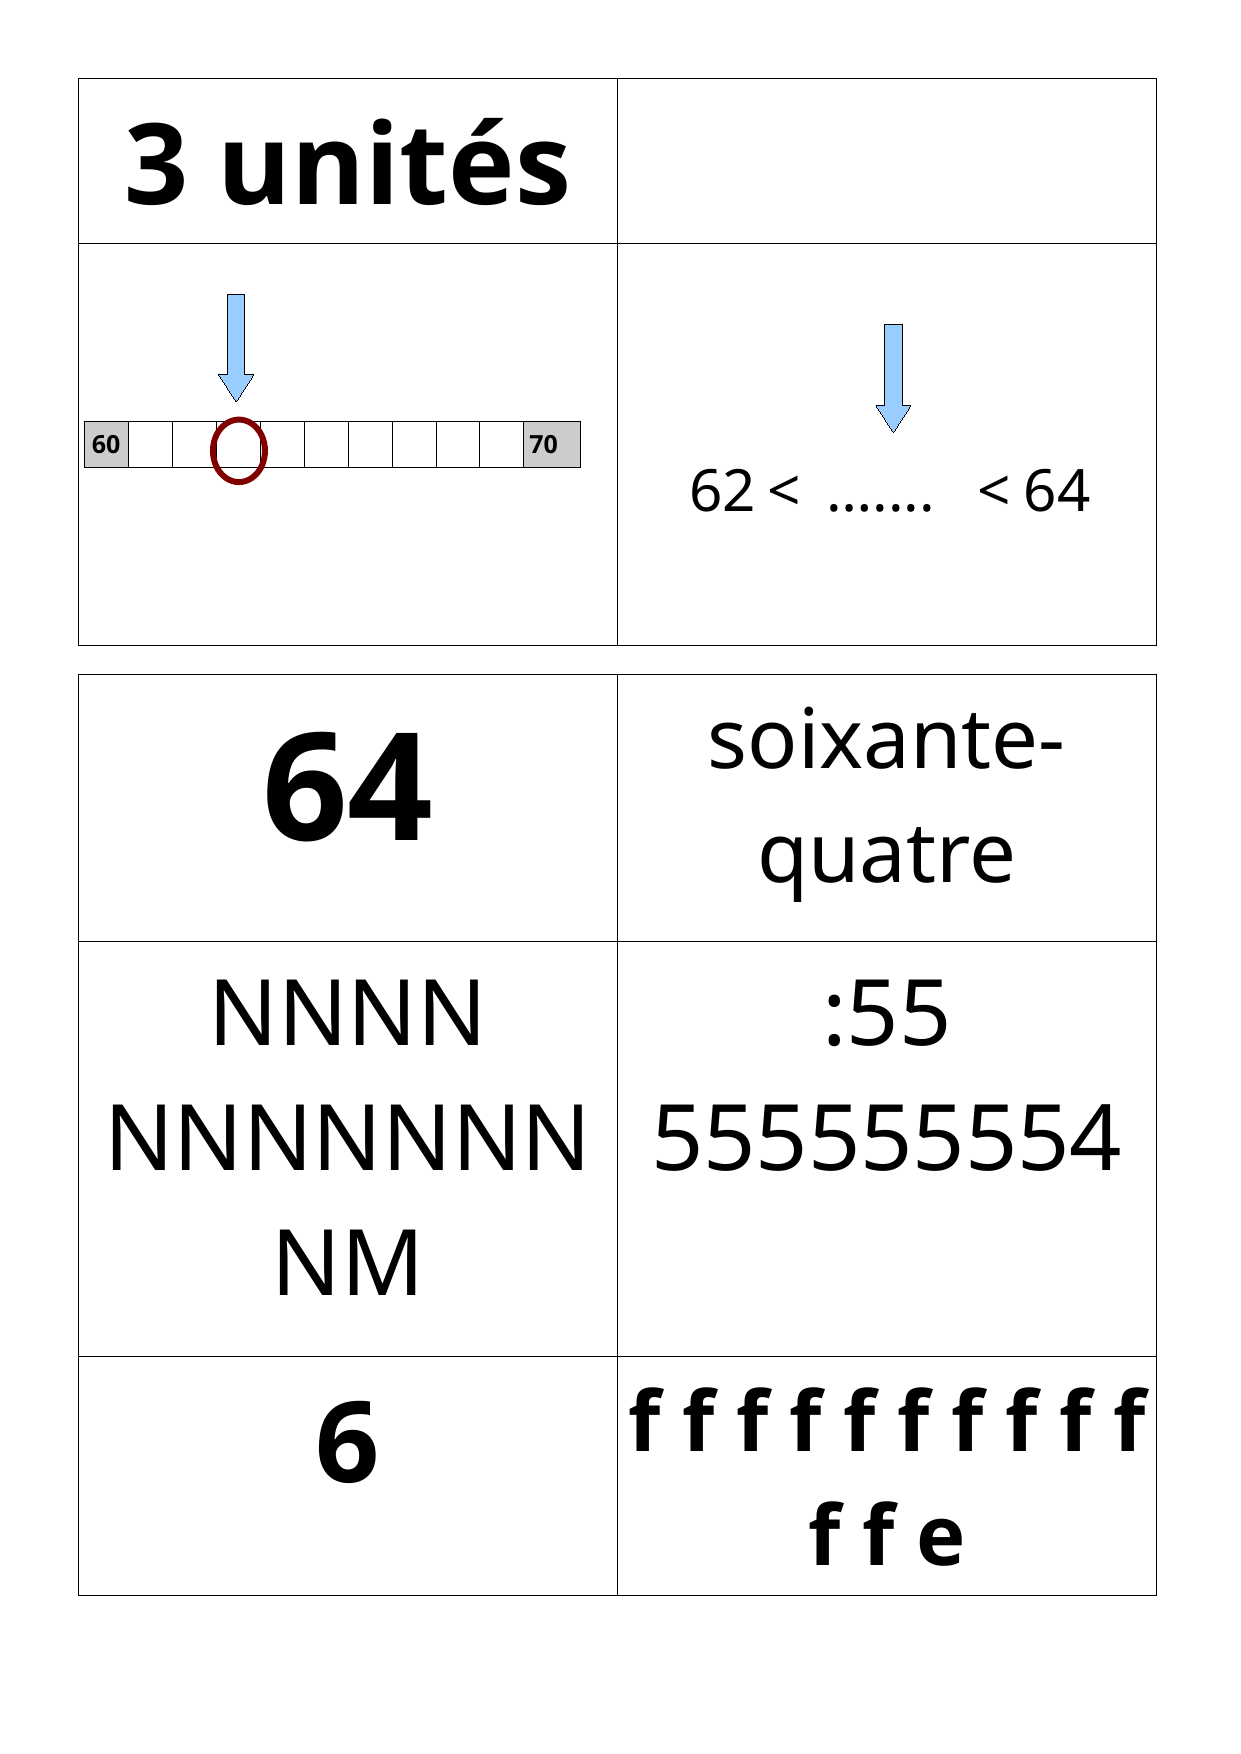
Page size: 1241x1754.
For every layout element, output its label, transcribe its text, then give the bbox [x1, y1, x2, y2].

table_header 62 [658, 364, 762, 534]
table_header 64 [1018, 364, 1128, 534]
table_header 70 [524, 422, 580, 467]
table_cell [618, 79, 1156, 243]
table_header [217, 423, 260, 467]
table_header soixante-quatre [618, 675, 1156, 941]
table_header [261, 422, 304, 467]
table_cell f f f f f f f f f f f f e [618, 1357, 1156, 1595]
table_cell [79, 244, 617, 645]
table_header [129, 422, 172, 467]
table_header [349, 422, 392, 467]
table_cell 3 unités [79, 79, 617, 243]
table_header [173, 422, 216, 467]
table_cell 6 [79, 1357, 617, 1595]
table_header 64 [79, 675, 617, 941]
table_header [480, 422, 523, 467]
table_header < [762, 364, 821, 534]
table_header ….... [821, 364, 971, 534]
table_cell :55 555555554 [618, 942, 1156, 1356]
table_cell NNNN NNNNNNNNM [79, 942, 617, 1356]
table_header [393, 422, 436, 467]
table_header < [971, 364, 1018, 534]
table_cell [618, 244, 1156, 645]
table_header 60 [85, 422, 128, 467]
table_header [305, 422, 348, 467]
table_header [437, 422, 479, 467]
